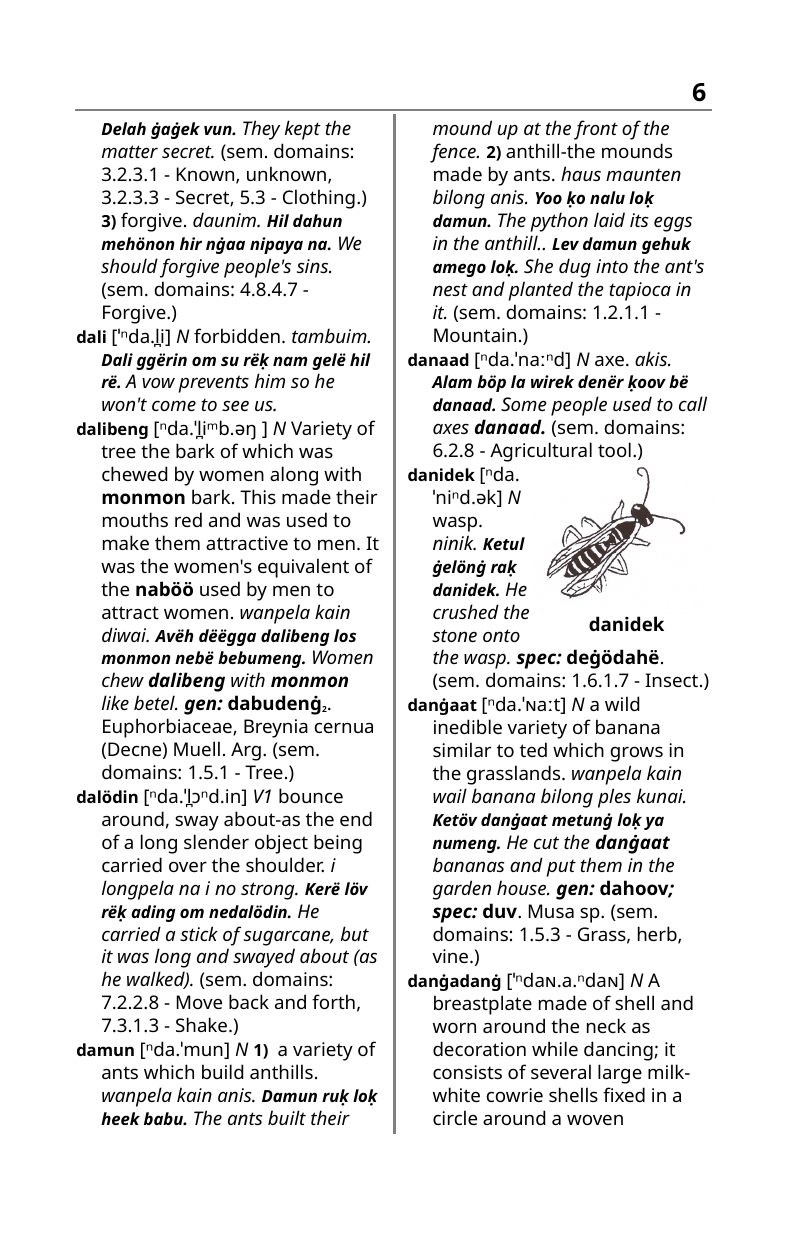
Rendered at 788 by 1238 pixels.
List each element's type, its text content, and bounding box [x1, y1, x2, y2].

text Delah ġaġek vun. They kept the matter secret. (sem. domains: 3.2.3.1 - Known, unknown, 3.2.3.3 - Secret, 5.3 - Clothing.) 3) forgive. daunim. Hil dahun mehönon hir nġaa nipaya na. We should forgive people's sins. (sem. domains: 4.8.4.7 - Forgive.) [76, 115, 380, 322]
text dalibeng [ⁿda.ˈl̪iᵐb.əŋ ] N Variety of tree the bark of which was chewed by women along with monmon bark. This made their mouths red and was used to make them attractive to men. It was the women's equivalent of the naböö used by men to attract women. wanpela kain diwai. Avëh dëëgga dalibeng los monmon nebë bebumeng. Women chew dalibeng with monmon like betel. gen: dabudenġ2. Euphorbiaceae, Breynia cernua (Decne) Muell. Arg. (sem. domains: 1.5.1 - Tree.) [76, 414, 380, 782]
text damun [ⁿda.ˈmun] N 1) a variety of ants which build anthills. wanpela kain anis. Damun ruḳ loḳ heek babu. The ants built their [76, 1035, 380, 1130]
text danġaat [ⁿda.ˈɴaːt] N a wild inedible variety of banana similar to ted which grows in the grasslands. wanpela kain wail banana bilong ples kunai. Ketöv danġaat metunġ loḳ ya numeng. He cut the danġaat bananas and put them in the garden house. gen: dahoov; spec: duv. Musa sp. (sem. domains: 1.5.3 - Grass, herb, vine.) [407, 690, 711, 966]
text danġadanġ [ˈⁿdaɴ.a.ⁿdaɴ] N A breastplate made of shell and worn around the neck as decoration while dancing; it consists of several large milk-white cowrie shells fixed in a circle around a woven [407, 966, 711, 1130]
text danidek [541, 614, 711, 640]
text danaad [ⁿda.ˈnaːⁿd] N axe. akis. Alam böp la wirek denër ḳoov bë danaad. Some people used to call axes danaad. (sem. domains: 6.2.8 - Agricultural tool.) [407, 344, 711, 460]
text dalödin [ⁿda.ˈl̪ɔⁿd.in] V1 bounce around, sway about-as the end of a long slender object being carried over the shoulder. i longpela na i no strong. Kerë löv rëḳ ading om nedalödin. He carried a stick of sugarcane, but it was long and swayed about (as he walked). (sem. domains: 7.2.2.8 - Move back and forth, 7.3.1.3 - Shake.) [76, 782, 380, 1035]
text mound up at the front of the fence. 2) anthill-the mounds made by ants. haus maunten bilong anis. Yoo ḳo nalu loḳ damun. The python laid its eggs in the anthill.. Lev damun gehuk amego loḳ. She dug into the ant's nest and planted the tapioca in it. (sem. domains: 1.2.1.1 - Mountain.) [407, 115, 711, 344]
picture [531, 463, 713, 614]
text danidek [ⁿda.ˈniⁿd.ək] N wasp. ninik. Ketul ġelönġ raḳ danidek. He crushed the stone onto the wasp. spec: deġödahë. (sem. domains: 1.6.1.7 - Insect.) [407, 460, 711, 690]
text dali [ˈⁿda.l̪i] N forbidden. tambuim. Dali ggërin om su rëḳ nam gelë hil rë. A vow prevents him so he won't come to see us. [76, 322, 380, 414]
